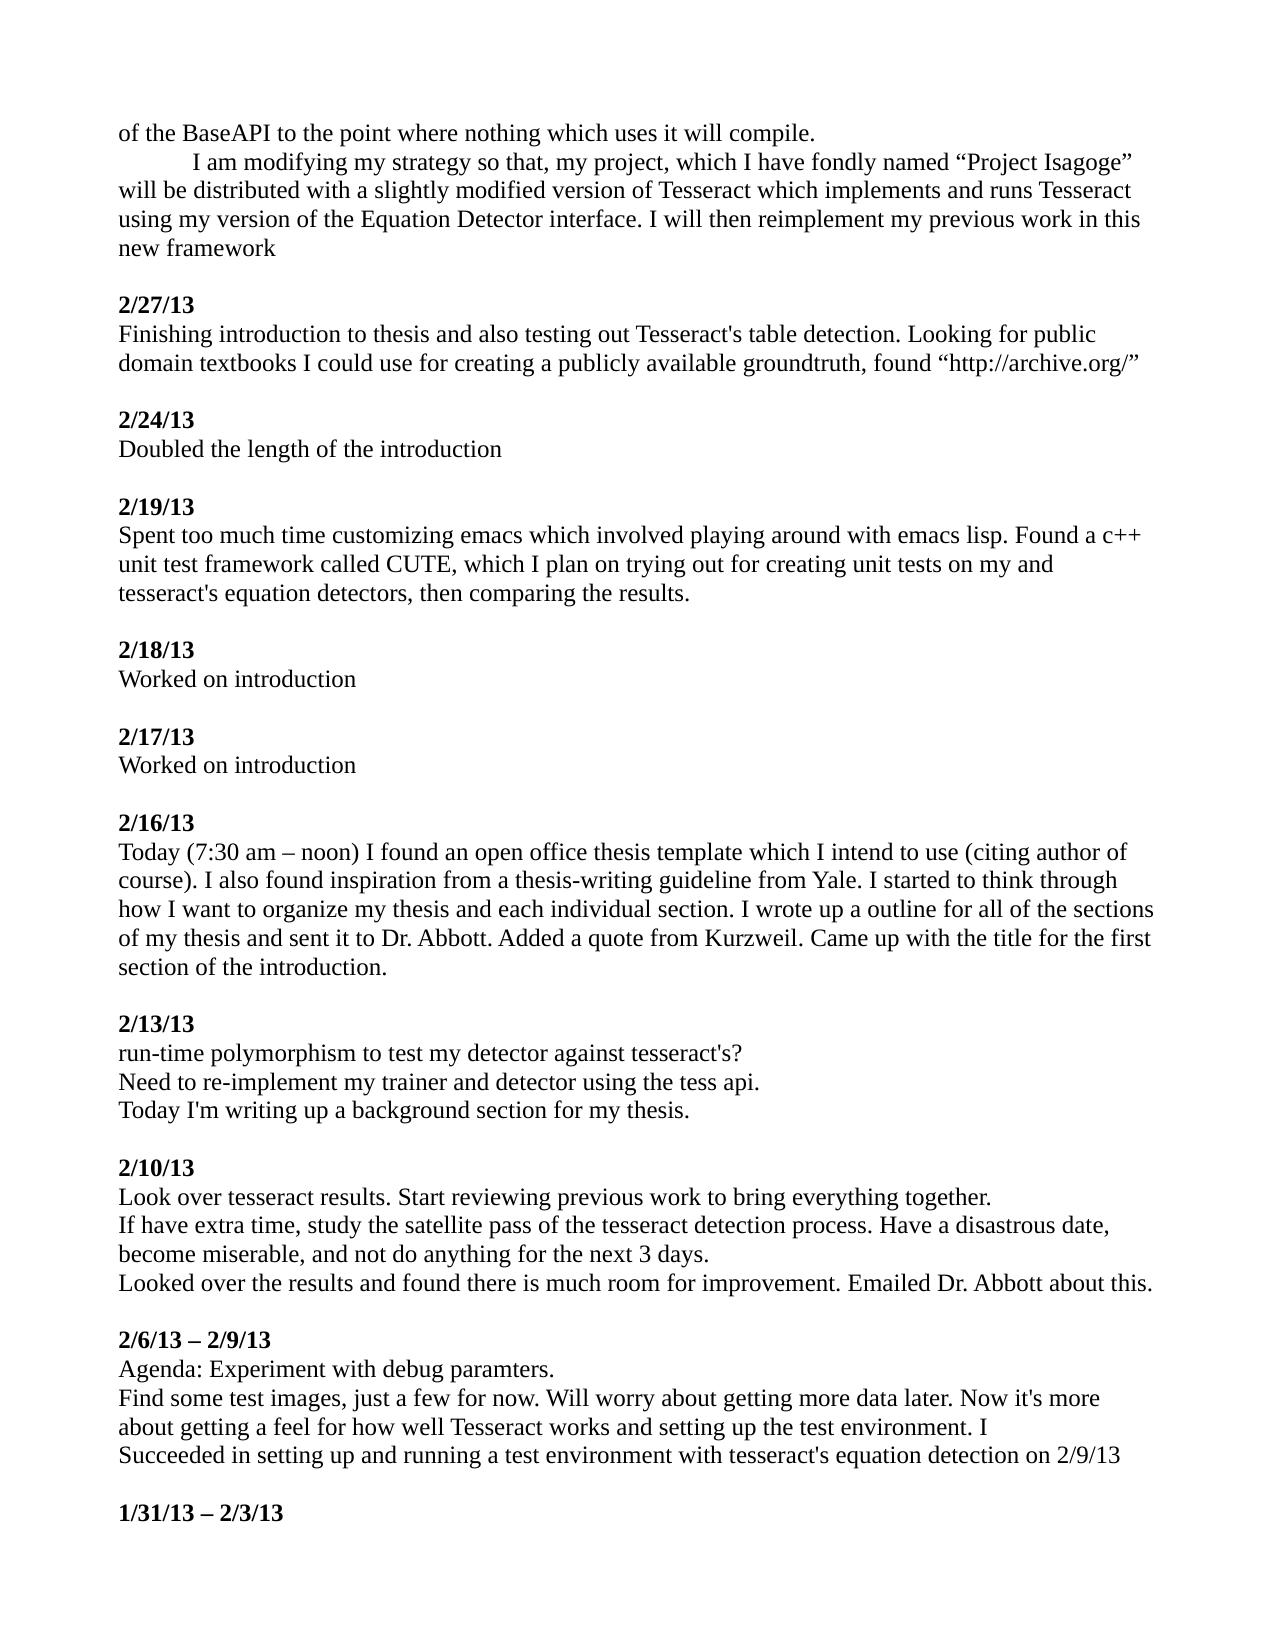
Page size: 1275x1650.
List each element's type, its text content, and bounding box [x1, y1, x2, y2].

text Worked on introduction [118, 664, 1157, 693]
text Succeeded in setting up and running a test environment with tesseract's equation detection on 2/9/13 [118, 1441, 1157, 1469]
text Look over tesseract results. Start reviewing previous work to bring everything together. [118, 1182, 1157, 1211]
text 2/19/13 [118, 492, 1157, 521]
text Today I'm writing up a background section for my thesis. [118, 1096, 1157, 1124]
text 2/13/13 [118, 1009, 1157, 1038]
text 2/10/13 [118, 1153, 1157, 1182]
text Today (7:30 am – noon) I found an open office thesis template which I intend to use (citing author of course). I also found inspiration from a thesis-writing guideline from Yale. I started to think through how I want to organize my thesis and each individual section. I wrote up a outline for all of the sections of my thesis and sent it to Dr. Abbott. Added a quote from Kurzweil. Came up with the title for the first section of the introduction. [118, 837, 1157, 981]
text I am modifying my strategy so that, my project, which I have fondly named “Project Isagoge” will be distributed with a slightly modified version of Tesseract which implements and runs Tesseract using my version of the Equation Detector interface. I will then reimplement my previous work in this new framework [118, 147, 1157, 262]
text Finishing introduction to thesis and also testing out Tesseract's table detection. Looking for public domain textbooks I could use for creating a publicly available groundtruth, found “http://archive.org/” [118, 319, 1157, 377]
text Doubled the length of the introduction [118, 434, 1157, 463]
text 2/18/13 [118, 636, 1157, 664]
text of the BaseAPI to the point where nothing which uses it will compile. [118, 118, 1157, 147]
text run-time polymorphism to test my detector against tesseract's? [118, 1038, 1157, 1067]
text 2/16/13 [118, 808, 1157, 837]
text Looked over the results and found there is much room for improvement. Emailed Dr. Abbott about this. [118, 1268, 1157, 1297]
text 2/6/13 – 2/9/13 [118, 1326, 1157, 1354]
text 2/17/13 [118, 722, 1157, 751]
text Agenda: Experiment with debug paramters. [118, 1354, 1157, 1383]
text 2/27/13 [118, 291, 1157, 319]
text If have extra time, study the satellite pass of the tesseract detection process. Have a disastrous date, become miserable, and not do anything for the next 3 days. [118, 1211, 1157, 1268]
text Find some test images, just a few for now. Will worry about getting more data later. Now it's more about getting a feel for how well Tesseract works and setting up the test environment. I [118, 1383, 1157, 1441]
text Spent too much time customizing emacs which involved playing around with emacs lisp. Found a c++ unit test framework called CUTE, which I plan on trying out for creating unit tests on my and tesseract's equation detectors, then comparing the results. [118, 521, 1157, 607]
text Worked on introduction [118, 751, 1157, 779]
text Need to re-implement my trainer and detector using the tess api. [118, 1067, 1157, 1096]
text 1/31/13 – 2/3/13 [118, 1498, 1157, 1527]
text 2/24/13 [118, 406, 1157, 434]
